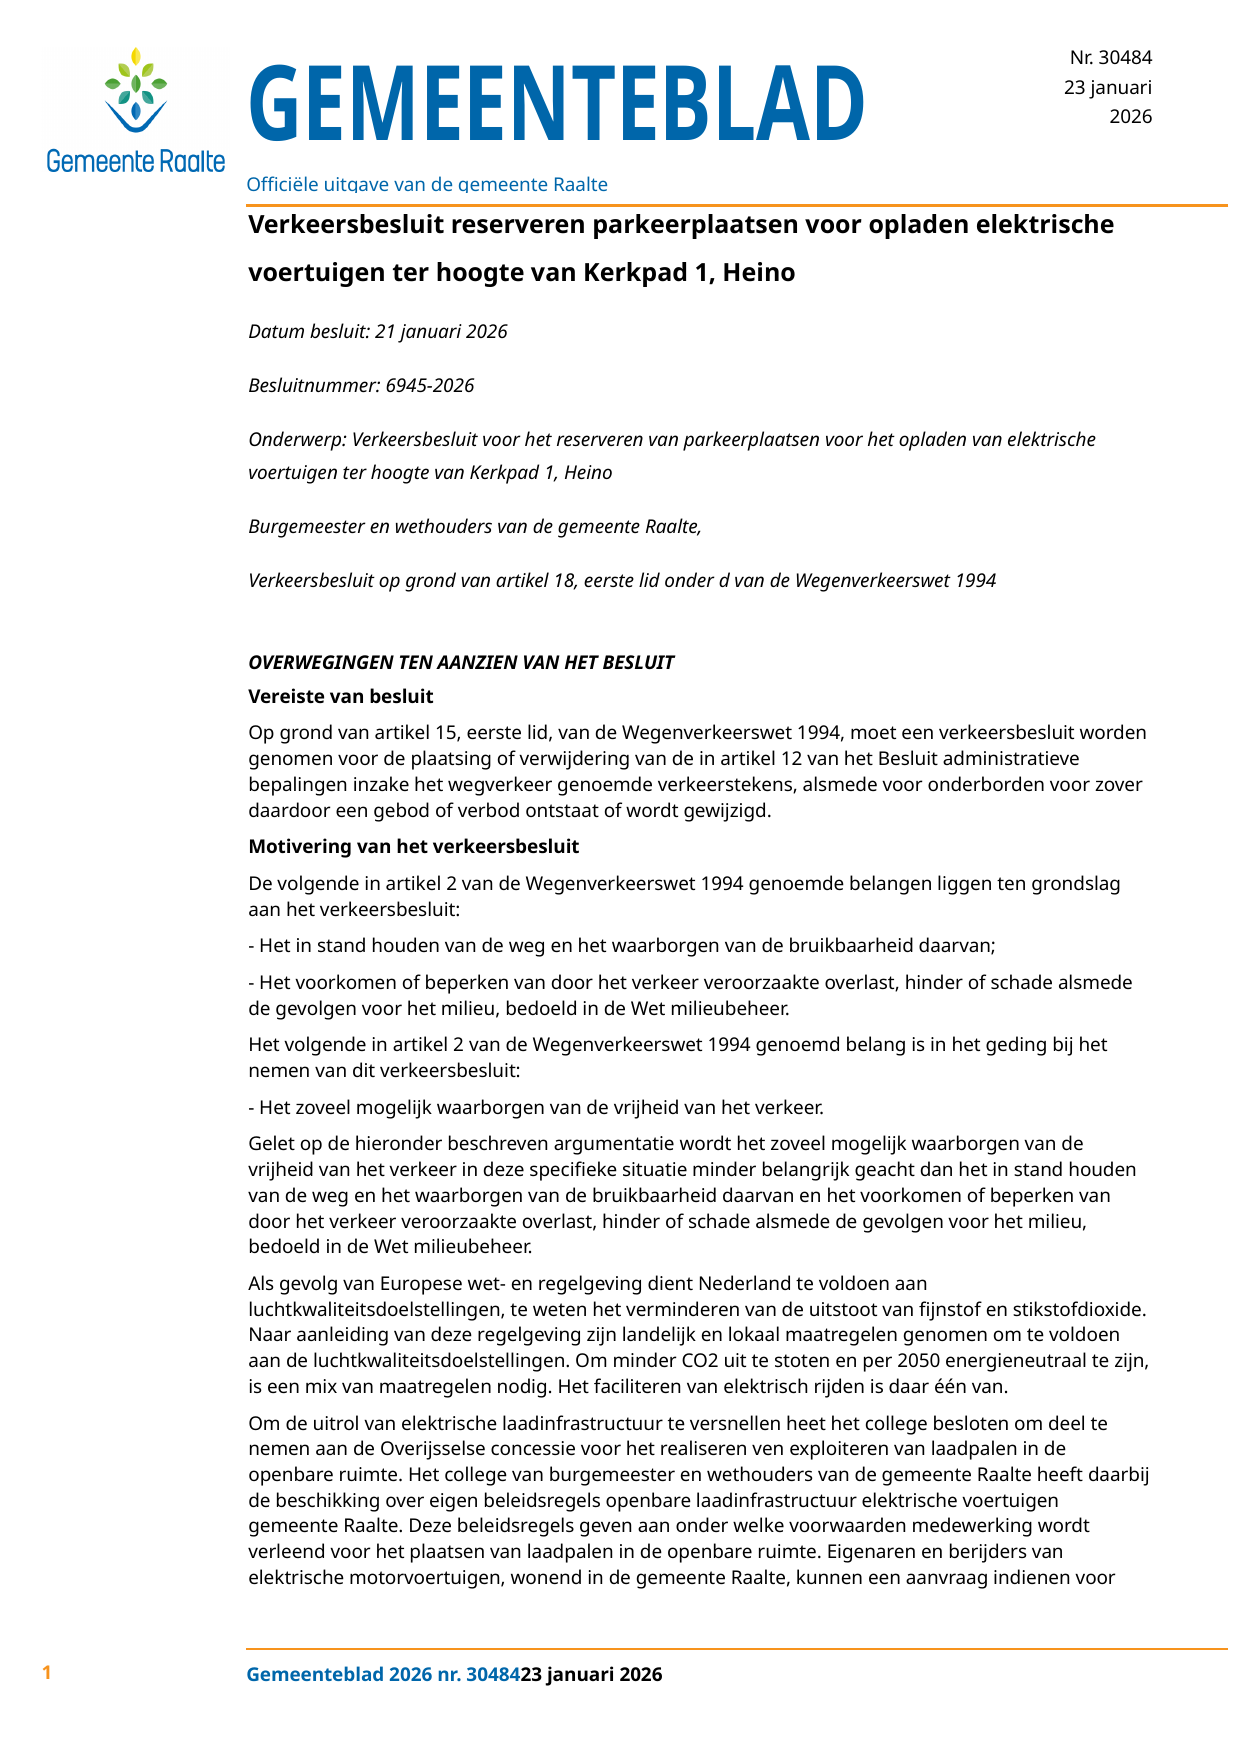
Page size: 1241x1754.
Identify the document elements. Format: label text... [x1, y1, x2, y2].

text Burgemeester en wethouders van de gemeente Raalte, [248, 513, 1152, 539]
text Motivering van het verkeersbesluit [248, 833, 1152, 859]
text - Het zoveel mogelijk waarborgen van de vrijheid van het verkeer. [248, 1094, 1152, 1120]
text Op grond van artikel 15, eerste lid, van de Wegenverkeerswet 1994, moet een verkeersbesluit worden genomen voor de plaatsing of verwijdering van de in artikel 12 van het Besluit administratieve bepalingen inzake het wegverkeer genoemde verkeerstekens, alsmede voor onderborden voor zover daardoor een gebod of verbod ontstaat of wordt gewijzigd. [248, 719, 1152, 822]
text De volgende in artikel 2 van de Wegenverkeerswet 1994 genoemde belangen liggen ten grondslag aan het verkeersbesluit: [248, 870, 1152, 922]
text Het volgende in artikel 2 van de Wegenverkeerswet 1994 genoemd belang is in het geding bij het nemen van dit verkeersbesluit: [248, 1032, 1152, 1083]
text Verkeersbesluit reserveren parkeerplaatsen voor opladen elektrische voertuigen ter hoogte van Kerkpad 1, Heino [248, 207, 1152, 288]
text Om de uitrol van elektrische laadinfrastructuur te versnellen heet het college besloten om deel te nemen aan de Overijsselse concessie voor het realiseren ven exploiteren van laadpalen in de openbare ruimte. Het college van burgemeester en wethouders van de gemeente Raalte heeft daarbij de beschikking over eigen beleidsregels openbare laadinfrastructuur elektrische voertuigen gemeente Raalte. Deze beleidsregels geven aan onder welke voorwaarden medewerking wordt verleend voor het plaatsen van laadpalen in de openbare ruimte. Eigenaren en berijders van elektrische motorvoertuigen, wonend in de gemeente Raalte, kunnen een aanvraag indienen voor [248, 1410, 1152, 1590]
text OVERWEGINGEN TEN AANZIEN VAN HET BESLUIT [248, 649, 1152, 674]
text Verkeersbesluit op grond van artikel 18, eerste lid onder d van de Wegenverkeerswet 1994 [248, 568, 1152, 593]
text Gelet op de hieronder beschreven argumentatie wordt het zoveel mogelijk waarborgen van de vrijheid van het verkeer in deze specifieke situatie minder belangrijk geacht dan het in stand houden van de weg en het waarborgen van de bruikbaarheid daarvan en het voorkomen of beperken van door het verkeer veroorzaakte overlast, hinder of schade alsmede de gevolgen voor het milieu, bedoeld in de Wet milieubeheer. [248, 1131, 1152, 1259]
text Onderwerp: Verkeersbesluit voor het reserveren van parkeerplaatsen voor het opladen van elektrische voertuigen ter hoogte van Kerkpad 1, Heino [248, 426, 1152, 485]
text Als gevolg van Europese wet- en regelgeving dient Nederland te voldoen aan luchtkwaliteitsdoelstellingen, te weten het verminderen van de uitstoot van fijnstof en stikstofdioxide. Naar aanleiding van deze regelgeving zijn landelijk en lokaal maatregelen genomen om te voldoen aan de luchtkwaliteitsdoelstellingen. Om minder CO2 uit te stoten en per 2050 energieneutraal te zijn, is een mix van maatregelen nodig. Het faciliteren van elektrisch rijden is daar één van. [248, 1270, 1152, 1399]
picture [41, 47, 231, 172]
text - Het in stand houden van de weg en het waarborgen van de bruikbaarheid daarvan; [248, 932, 1152, 958]
text Vereiste van besluit [248, 683, 1152, 709]
text Datum besluit: 21 januari 2026 [248, 318, 1152, 344]
text Besluitnummer: 6945-2026 [248, 372, 1152, 398]
text - Het voorkomen of beperken van door het verkeer veroorzaakte overlast, hinder of schade alsmede de gevolgen voor het milieu, bedoeld in de Wet milieubeheer. [248, 969, 1152, 1021]
